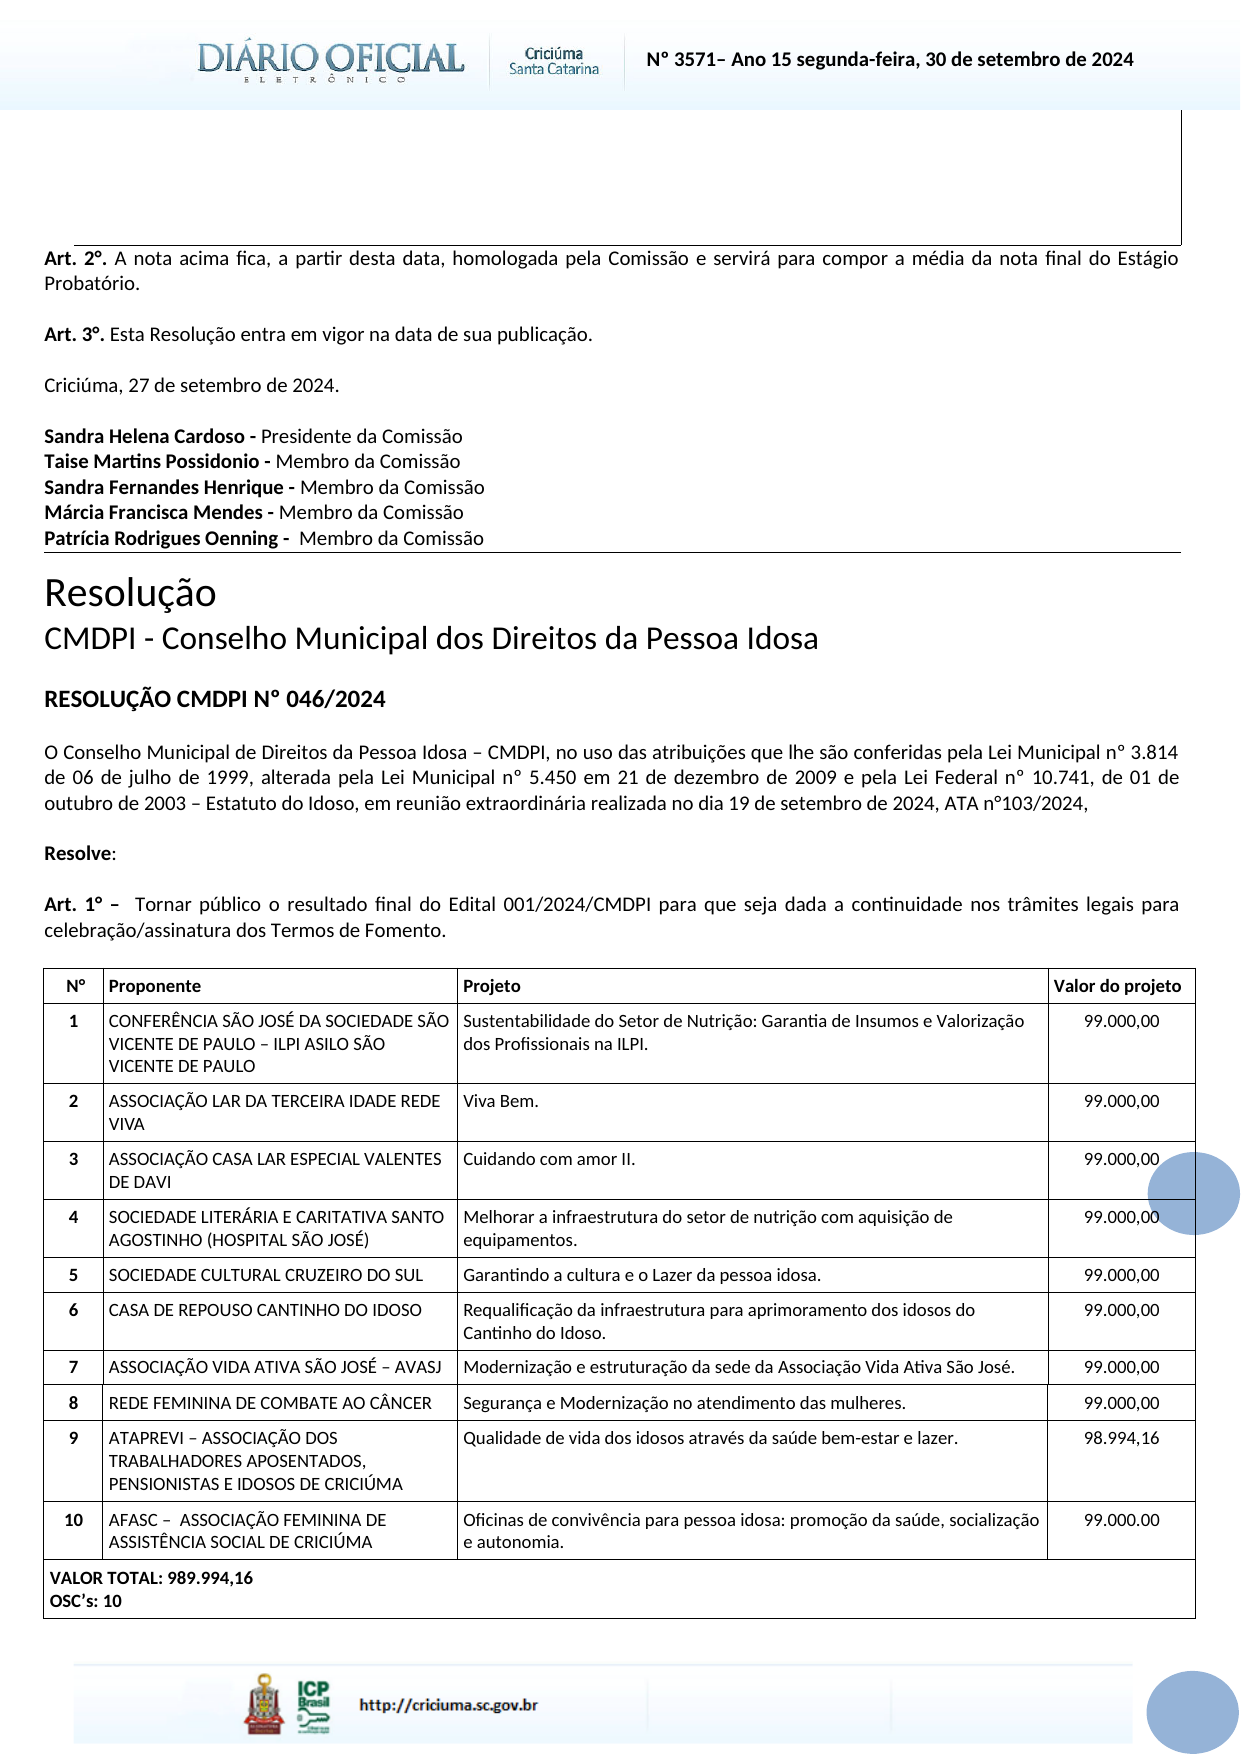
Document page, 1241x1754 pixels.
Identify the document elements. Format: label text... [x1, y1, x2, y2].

table_cell 99.000,00 [1049, 1142, 1195, 1199]
table_cell 99.000.00 [1048, 1502, 1195, 1559]
text Art. 2°. A nota acima fica, a partir desta data, homologada pela Comissão e servirá para compor a média da nota final do Estágio Probatório. [44, 245, 1181, 296]
text Art. 1° – Tornar público o resultado final do Edital 001/2024/CMDPI para que seja dada a continuidade nos trâmites legais para celebração/assinatura dos Termos de Fomento. [44, 891, 1181, 942]
text RESOLUÇÃO CMDPI Nº 046/2024 [44, 683, 1181, 713]
table_cell ASSOCIAÇÃO LAR DA TERCEIRA IDADE REDE VIVA [104, 1084, 457, 1141]
table_cell CONFERÊNCIA SÃO JOSÉ DA SOCIEDADE SÃO VICENTE DE PAULO – ILPI ASILO SÃO VICENTE DE PAULO [104, 1004, 457, 1083]
table_cell Sustentabilidade do Setor de Nutrição: Garantia de Insumos e Valorização dos Profissionais na ILPI. [458, 1004, 1048, 1083]
text Márcia Francisca Mendes - Membro da Comissão [44, 499, 1181, 525]
text Criciúma, 27 de setembro de 2024. [44, 372, 1181, 398]
text Sandra Helena Cardoso - Presidente da Comissão [44, 423, 1181, 448]
table_cell REDE FEMININA DE COMBATE AO CÂNCER [103, 1385, 457, 1420]
table_cell 99.000,00 [1049, 1200, 1195, 1257]
text Resolve: [44, 841, 1181, 866]
text Resolução [44, 566, 1181, 617]
table_cell CASA DE REPOUSO CANTINHO DO IDOSO [104, 1293, 457, 1349]
table_cell ASSOCIAÇÃO CASA LAR ESPECIAL VALENTES DE DAVI [104, 1142, 457, 1199]
table_cell ATAPREVI – ASSOCIAÇÃO DOS TRABALHADORES APOSENTADOS, PENSIONISTAS E IDOSOS DE CRICIÚMA [103, 1421, 457, 1501]
text Taise Martins Possidonio - Membro da Comissão [44, 448, 1181, 474]
table_cell VALOR TOTAL: 989.994,16 OSC’s: 10 [44, 1560, 1195, 1618]
table_cell Cuidando com amor II. [458, 1142, 1048, 1199]
table_cell AFASC – ASSOCIAÇÃO FEMININA DE ASSISTÊNCIA SOCIAL DE CRICIÚMA [103, 1502, 457, 1559]
table_cell SOCIEDADE CULTURAL CRUZEIRO DO SUL [104, 1258, 457, 1292]
table_cell 3 [44, 1142, 103, 1199]
table_header Valor do projeto [1049, 969, 1195, 1003]
text CMDPI - Conselho Municipal dos Direitos da Pessoa Idosa [44, 617, 1181, 658]
table_cell 98.994,16 [1048, 1421, 1195, 1501]
table_cell Modernização e estruturação da sede da Associação Vida Ativa São José. [458, 1351, 1048, 1384]
text Art. 3°. Esta Resolução entra em vigor na data de sua publicação. [44, 321, 1181, 347]
table_cell 1 [44, 1004, 103, 1083]
table_cell Melhorar a infraestrutura do setor de nutrição com aquisição de equipamentos. [458, 1200, 1048, 1257]
table_cell 10 [44, 1502, 102, 1559]
table_cell Garantindo a cultura e o Lazer da pessoa idosa. [458, 1258, 1048, 1292]
table_cell 4 [44, 1200, 103, 1257]
text Sandra Fernandes Henrique - Membro da Comissão [44, 474, 1181, 499]
table_cell 7 [44, 1351, 103, 1384]
table_cell 99.000,00 [1049, 1004, 1195, 1083]
table_cell Qualidade de vida dos idosos através da saúde bem-estar e lazer. [458, 1421, 1047, 1501]
table_cell 99.000,00 [1049, 1258, 1195, 1292]
table_cell 9 [44, 1421, 102, 1501]
table_cell SOCIEDADE LITERÁRIA E CARITATIVA SANTO AGOSTINHO (HOSPITAL SÃO JOSÉ) [104, 1200, 457, 1257]
table_cell ASSOCIAÇÃO VIDA ATIVA SÃO JOSÉ – AVASJ [104, 1351, 457, 1384]
table_cell Segurança e Modernização no atendimento das mulheres. [458, 1385, 1047, 1420]
table_cell Viva Bem. [458, 1084, 1048, 1141]
table_cell 99.000,00 [1048, 1385, 1195, 1420]
table_header Projeto [458, 969, 1048, 1003]
table_header Proponente [104, 969, 457, 1003]
table_cell 5 [44, 1258, 103, 1292]
table_cell 8 [44, 1385, 102, 1420]
table_cell Requalificação da infraestrutura para aprimoramento dos idosos do Cantinho do Idoso. [458, 1293, 1048, 1349]
table_cell 2 [44, 1084, 103, 1141]
table_cell 99.000,00 [1049, 1351, 1195, 1384]
table_header N° [44, 969, 103, 1003]
table_cell 99.000,00 [1049, 1084, 1195, 1141]
text Patrícia Rodrigues Oenning - Membro da Comissão [44, 525, 1181, 552]
table_cell Oficinas de convivência para pessoa idosa: promoção da saúde, socialização e autonomia. [458, 1502, 1047, 1559]
table_cell 6 [44, 1293, 103, 1349]
table_cell 99.000,00 [1049, 1293, 1195, 1349]
text O Conselho Municipal de Direitos da Pessoa Idosa – CMDPI, no uso das atribuições que lhe são conferidas pela Lei Municipal nº 3.814 de 06 de julho de 1999, alterada pela Lei Municipal nº 5.450 em 21 de dezembro de 2009 e pela Lei Federal nº 10.741, de 01 de outubro de 2003 – Estatuto do Idoso, em reunião extraordinária realizada no dia 19 de setembro de 2024, ATA n°103/2024, [44, 739, 1181, 815]
